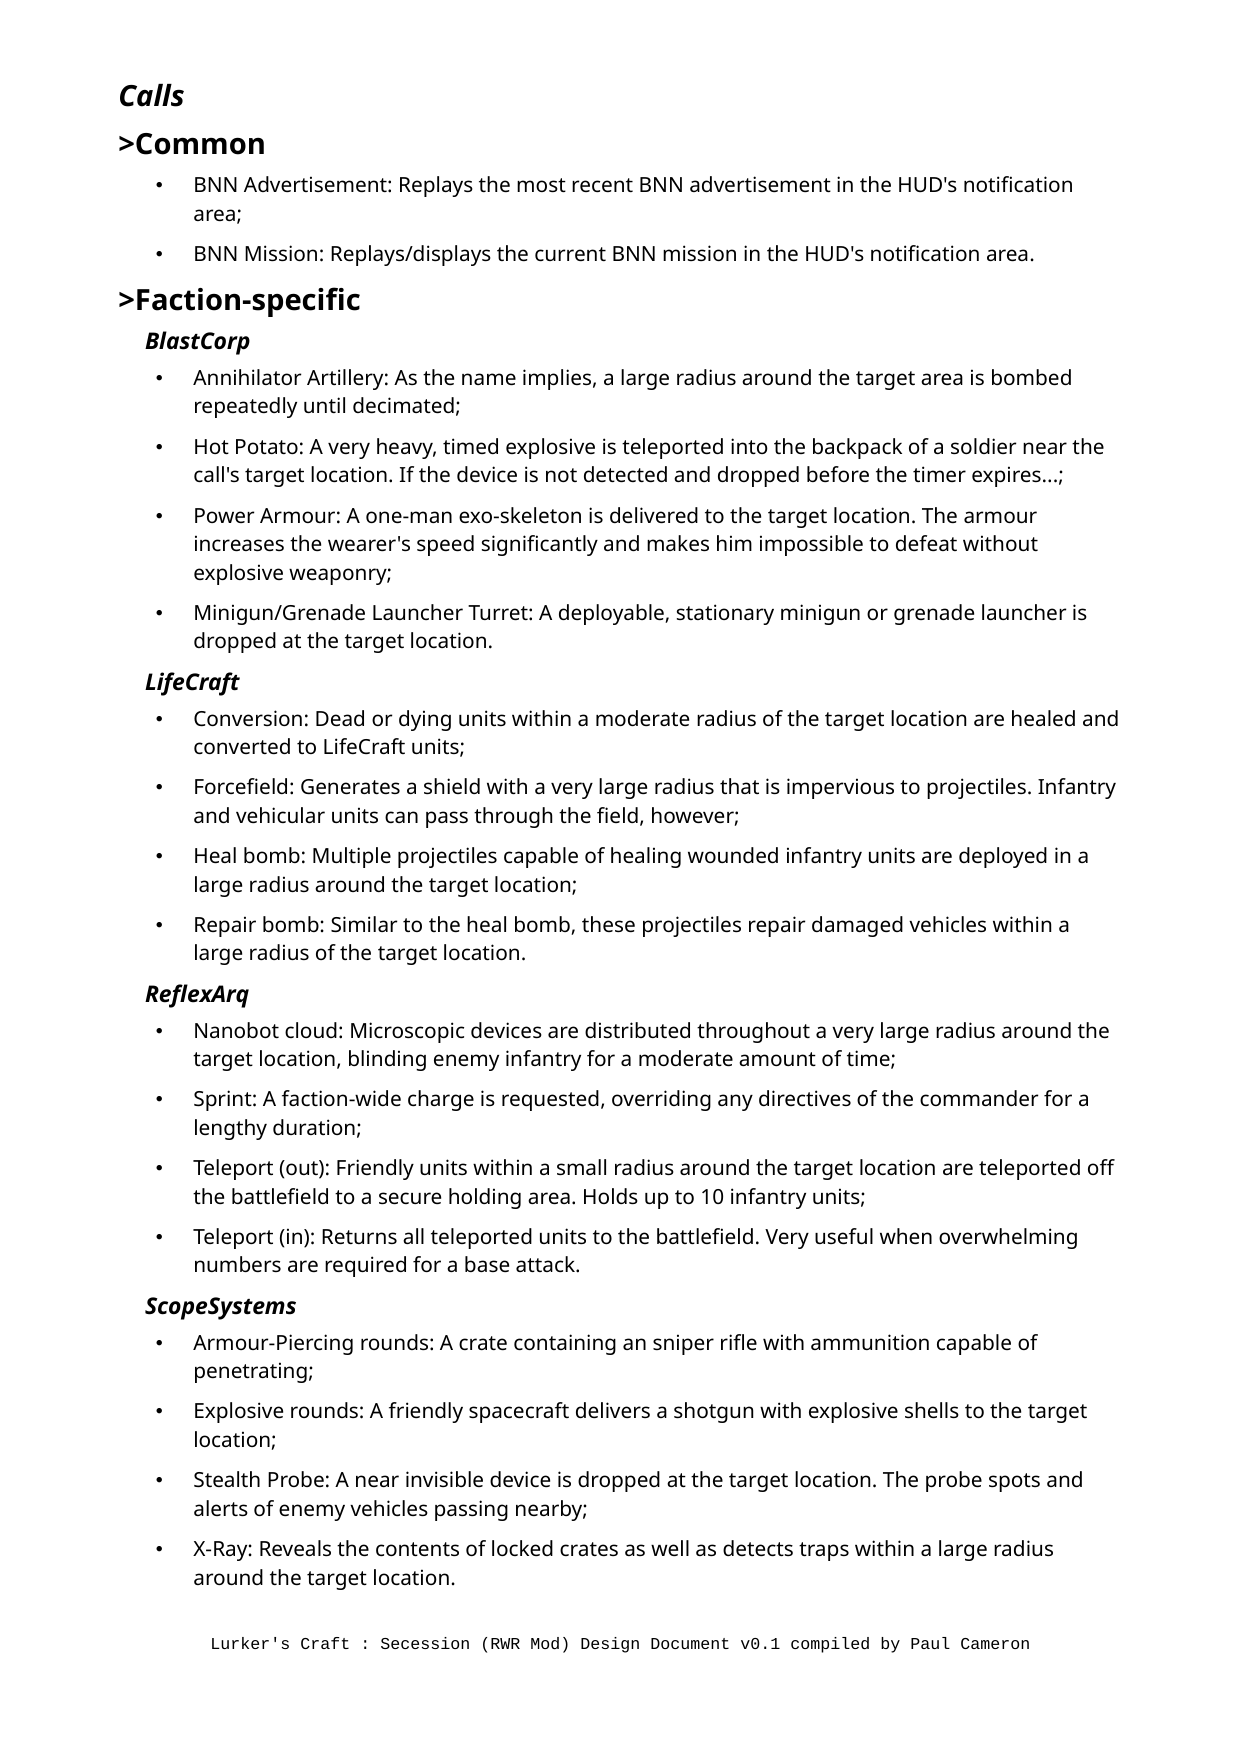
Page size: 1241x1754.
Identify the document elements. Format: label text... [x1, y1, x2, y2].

list X-Ray: Reveals the contents of locked crates as well as detects traps within a large radius around the target location. [156, 1534, 1122, 1591]
subtitle >Faction-specific [118, 279, 1122, 319]
list BNN Advertisement: Replays the most recent BNN advertisement in the HUD's notification area; [156, 170, 1122, 227]
list Heal bomb: Multiple projectiles capable of healing wounded infantry units are deployed in a large radius around the target location; [156, 841, 1122, 898]
list Repair bomb: Similar to the heal bomb, these projectiles repair damaged vehicles within a large radius of the target location. [156, 910, 1122, 967]
list Explosive rounds: A friendly spacecraft delivers a shotgun with explosive shells to the target location; [156, 1397, 1122, 1453]
list Minigun/Grenade Launcher Turret: A deployable, stationary minigun or grenade launcher is dropped at the target location. [156, 598, 1122, 655]
list Teleport (in): Returns all teleported units to the battlefield. Very useful when overwhelming numbers are required for a base attack. [156, 1222, 1122, 1279]
list Sprint: A faction-wide charge is requested, overriding any directives of the commander for a lengthy duration; [156, 1084, 1122, 1141]
list Hot Potato: A very heavy, timed explosive is teleported into the backpack of a soldier near the call's target location. If the device is not detected and dropped before the timer expires...; [156, 432, 1122, 489]
list Stealth Probe: A near invisible device is dropped at the target location. The probe spots and alerts of enemy vehicles passing nearby; [156, 1465, 1122, 1522]
list Nanobot cloud: Microscopic devices are distributed throughout a very large radius around the target location, blinding enemy infantry for a moderate amount of time; [156, 1016, 1122, 1073]
list Conversion: Dead or dying units within a moderate radius of the target location are healed and converted to LifeCraft units; [156, 704, 1122, 761]
subtitle ScopeSystems [136, 1289, 1122, 1321]
list Teleport (out): Friendly units within a small radius around the target location are teleported off the battlefield to a secure holding area. Holds up to 10 infantry units; [156, 1153, 1122, 1210]
list Armour-Piercing rounds: A crate containing an sniper rifle with ammunition capable of penetrating; [156, 1328, 1122, 1385]
subtitle >Common [118, 123, 1122, 163]
list BNN Mission: Replays/displays the current BNN mission in the HUD's notification area. [156, 239, 1122, 267]
list Annihilator Artillery: As the name implies, a large radius around the target area is bombed repeatedly until decimated; [156, 363, 1122, 420]
subtitle LifeCraft [136, 665, 1122, 697]
subtitle ReflexArq [136, 977, 1122, 1009]
list Forcefield: Generates a shield with a very large radius that is impervious to projectiles. Infantry and vehicular units can pass through the field, however; [156, 772, 1122, 829]
list Power Armour: A one-man exo-skeleton is delivered to the target location. The armour increases the wearer's speed significantly and makes him impossible to defeat without explosive weaponry; [156, 501, 1122, 586]
subtitle Calls [118, 75, 1122, 115]
subtitle BlastCorp [136, 325, 1122, 356]
